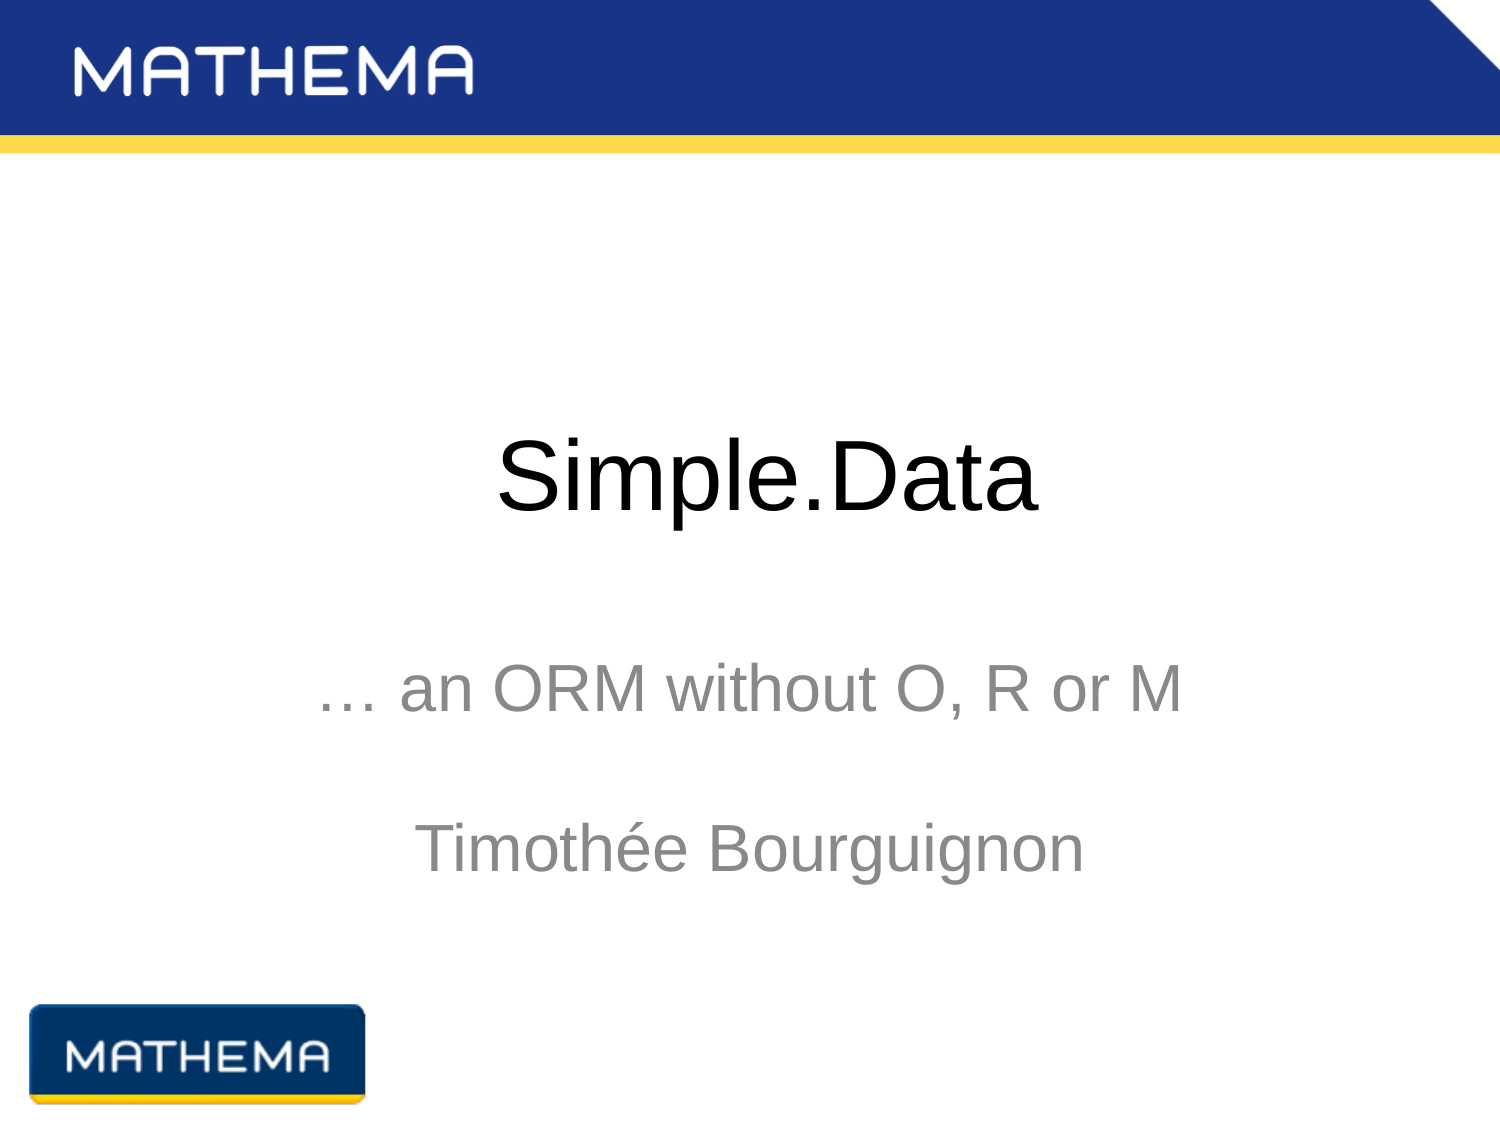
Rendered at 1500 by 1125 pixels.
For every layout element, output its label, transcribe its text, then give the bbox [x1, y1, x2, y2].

text_box … an ORM without O, R or M Timothée Bourguignon [225, 637, 1276, 926]
title Simple.Data [112, 349, 1388, 591]
picture [0, 0, 1500, 1125]
